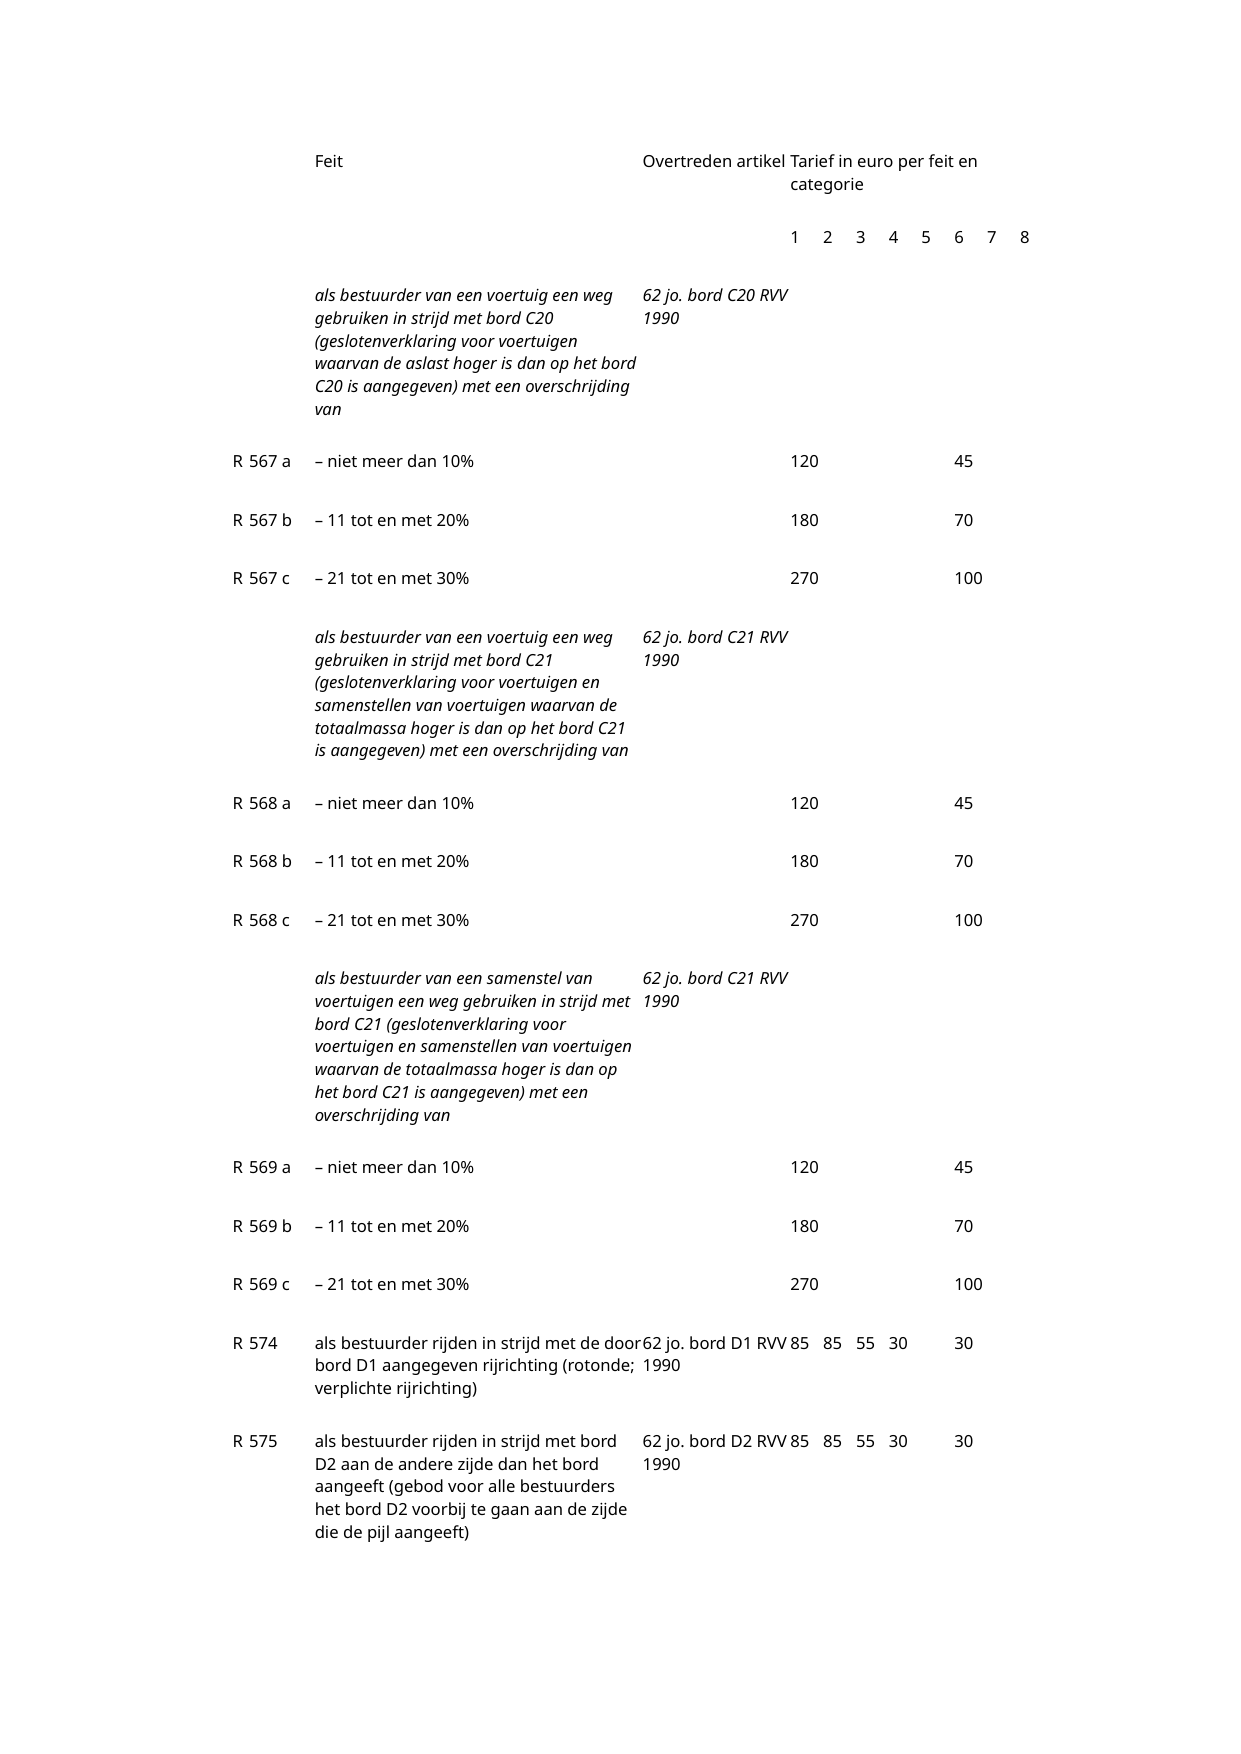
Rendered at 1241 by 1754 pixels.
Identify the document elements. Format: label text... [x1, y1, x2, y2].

table_cell R [233, 509, 249, 567]
table_cell als bestuurder van een voertuig een weg gebruiken in strijd met bord C20 (geslotenverklaring voor voertuigen waarvan de aslast hoger is dan op het bord C20 is aangegeven) met een overschrijding van [315, 284, 642, 450]
table_cell [987, 509, 1020, 567]
table_cell [643, 225, 790, 284]
table_cell R [233, 1156, 249, 1214]
table_cell [921, 967, 954, 1156]
table_cell [1020, 967, 1053, 1156]
table_cell [889, 509, 921, 567]
table_cell – 21 tot en met 30% [315, 1273, 642, 1331]
table_cell [856, 792, 888, 850]
table_cell 120 [790, 792, 823, 850]
table_cell [987, 792, 1020, 850]
table_cell [643, 567, 790, 625]
table_cell [889, 625, 921, 792]
table_cell [233, 625, 249, 792]
table_cell 45 [954, 792, 987, 850]
table_cell 574 [249, 1331, 282, 1429]
table_cell 569 [249, 1156, 282, 1214]
table_cell a [282, 1156, 314, 1214]
table_cell 569 [249, 1214, 282, 1273]
table_cell [282, 225, 314, 284]
table_cell [856, 1273, 888, 1331]
table_cell [643, 792, 790, 850]
table_cell 85 [823, 1331, 856, 1429]
table_cell [987, 1156, 1020, 1214]
table_cell als bestuurder rijden in strijd met de door bord D1 aangegeven rijrichting (rotonde; verplichte rijrichting) [315, 1331, 642, 1429]
table_cell 45 [954, 450, 987, 508]
table_cell [643, 1156, 790, 1214]
table_cell R [233, 850, 249, 908]
table_cell [1020, 450, 1053, 508]
table_cell [889, 967, 921, 1156]
table_cell [987, 850, 1020, 908]
table_cell – 21 tot en met 30% [315, 909, 642, 967]
table_cell c [282, 1273, 314, 1331]
table_cell [987, 567, 1020, 625]
table_cell [954, 284, 987, 450]
table_cell 8 [1020, 225, 1053, 284]
table_cell – niet meer dan 10% [315, 450, 642, 508]
table_cell [954, 625, 987, 792]
table_cell 62 jo. bord C20 RVV 1990 [643, 284, 790, 450]
table_cell 45 [954, 1156, 987, 1214]
table_cell [921, 1214, 954, 1273]
table_cell [790, 967, 823, 1156]
table_cell [1020, 1156, 1053, 1214]
table_cell 568 [249, 909, 282, 967]
table_cell [1020, 909, 1053, 967]
table_cell [889, 909, 921, 967]
table_cell [233, 967, 249, 1156]
table_cell [856, 509, 888, 567]
table_cell [823, 1156, 856, 1214]
table_cell [889, 450, 921, 508]
table_cell 55 [856, 1331, 888, 1429]
table_cell [249, 625, 282, 792]
table_cell 7 [987, 225, 1020, 284]
table_cell [1020, 792, 1053, 850]
table_cell [282, 1429, 314, 1573]
table_cell [987, 967, 1020, 1156]
table_cell 100 [954, 567, 987, 625]
table_cell – 21 tot en met 30% [315, 567, 642, 625]
table_cell R [233, 792, 249, 850]
table_cell [889, 1273, 921, 1331]
table_cell [282, 625, 314, 792]
table_cell [889, 792, 921, 850]
table_cell 180 [790, 850, 823, 908]
table_cell [823, 792, 856, 850]
table_cell 70 [954, 1214, 987, 1273]
table_cell [233, 225, 249, 284]
table_cell [1020, 567, 1053, 625]
table_cell [643, 909, 790, 967]
table_cell 100 [954, 909, 987, 967]
table_cell c [282, 567, 314, 625]
table_header Overtreden artikel [643, 150, 790, 225]
table_cell a [282, 792, 314, 850]
table_cell [249, 967, 282, 1156]
table_cell [249, 284, 282, 450]
table_cell 575 [249, 1429, 282, 1573]
table_cell [856, 909, 888, 967]
table_cell [987, 1273, 1020, 1331]
table_cell a [282, 450, 314, 508]
table_cell [856, 625, 888, 792]
table_cell b [282, 850, 314, 908]
table_cell [987, 450, 1020, 508]
table_cell 567 [249, 567, 282, 625]
table_cell R [233, 1273, 249, 1331]
table_cell [1020, 1214, 1053, 1273]
table_cell 85 [790, 1429, 823, 1573]
table_cell [1020, 1331, 1053, 1429]
table_header [233, 150, 249, 225]
table_cell 567 [249, 509, 282, 567]
table_cell [921, 909, 954, 967]
table_cell [921, 450, 954, 508]
table_cell [790, 284, 823, 450]
table_cell als bestuurder van een samenstel van voertuigen een weg gebruiken in strijd met bord C21 (geslotenverklaring voor voertuigen en samenstellen van voertuigen waarvan de totaalmassa hoger is dan op het bord C21 is aangegeven) met een overschrijding van [315, 967, 642, 1156]
table_cell 270 [790, 1273, 823, 1331]
table_cell [856, 1156, 888, 1214]
table_cell b [282, 509, 314, 567]
table_cell [921, 284, 954, 450]
table_cell – niet meer dan 10% [315, 792, 642, 850]
table_cell R [233, 1331, 249, 1429]
table_cell [282, 1331, 314, 1429]
table_cell [921, 1331, 954, 1429]
table_cell [1020, 625, 1053, 792]
table_cell [889, 1214, 921, 1273]
table_cell 120 [790, 1156, 823, 1214]
table_cell [823, 567, 856, 625]
table_cell 30 [954, 1331, 987, 1429]
table_cell [987, 625, 1020, 792]
table_cell [987, 284, 1020, 450]
table_cell [315, 225, 642, 284]
table_cell [921, 1429, 954, 1573]
table_cell c [282, 909, 314, 967]
table_cell [856, 850, 888, 908]
table_header Tarief in euro per feit en categorie [790, 150, 1053, 225]
table_cell 62 jo. bord C21 RVV 1990 [643, 625, 790, 792]
table_cell [823, 1214, 856, 1273]
table_cell [921, 850, 954, 908]
table_cell [889, 850, 921, 908]
table_cell – 11 tot en met 20% [315, 509, 642, 567]
table_cell [954, 967, 987, 1156]
table_cell – 11 tot en met 20% [315, 1214, 642, 1273]
table_cell [823, 850, 856, 908]
table_cell 569 [249, 1273, 282, 1331]
table_cell [1020, 1429, 1053, 1573]
table_cell R [233, 567, 249, 625]
table_cell [823, 909, 856, 967]
table_cell [856, 450, 888, 508]
table_cell [1020, 509, 1053, 567]
table_cell als bestuurder rijden in strijd met bord D2 aan de andere zijde dan het bord aangeeft (gebod voor alle bestuurders het bord D2 voorbij te gaan aan de zijde die de pijl aangeeft) [315, 1429, 642, 1573]
table_cell 6 [954, 225, 987, 284]
table_cell [856, 1214, 888, 1273]
table_cell [823, 450, 856, 508]
table_cell – 11 tot en met 20% [315, 850, 642, 908]
table_header [249, 150, 282, 225]
table_cell [282, 284, 314, 450]
table_cell 70 [954, 850, 987, 908]
table_cell 2 [823, 225, 856, 284]
table_cell 568 [249, 850, 282, 908]
table_cell 30 [954, 1429, 987, 1573]
table_cell [1020, 1273, 1053, 1331]
table_cell 30 [889, 1429, 921, 1573]
table_cell 30 [889, 1331, 921, 1429]
table_cell [233, 284, 249, 450]
table_cell 100 [954, 1273, 987, 1331]
table_header Feit [315, 150, 642, 225]
table_cell [921, 567, 954, 625]
table_cell [889, 284, 921, 450]
table_cell 270 [790, 567, 823, 625]
table_cell 85 [790, 1331, 823, 1429]
table_cell [823, 284, 856, 450]
table_cell [921, 1156, 954, 1214]
table_cell [921, 1273, 954, 1331]
table_cell [643, 509, 790, 567]
table_cell b [282, 1214, 314, 1273]
table_cell 85 [823, 1429, 856, 1573]
table_cell [987, 1331, 1020, 1429]
table_cell [921, 792, 954, 850]
table_cell 4 [889, 225, 921, 284]
table_cell [856, 284, 888, 450]
table_cell [889, 1156, 921, 1214]
table_cell 568 [249, 792, 282, 850]
table_cell [282, 967, 314, 1156]
table_cell [1020, 850, 1053, 908]
table_cell [643, 850, 790, 908]
table_cell [987, 1429, 1020, 1573]
table_header [282, 150, 314, 225]
table_cell [856, 567, 888, 625]
table_cell R [233, 1214, 249, 1273]
table_cell [643, 1214, 790, 1273]
table_cell 62 jo. bord C21 RVV 1990 [643, 967, 790, 1156]
table_cell [921, 509, 954, 567]
table_cell – niet meer dan 10% [315, 1156, 642, 1214]
table_cell [987, 1214, 1020, 1273]
table_cell [921, 625, 954, 792]
table_cell 62 jo. bord D2 RVV 1990 [643, 1429, 790, 1573]
table_cell [823, 967, 856, 1156]
table_cell 180 [790, 509, 823, 567]
table_cell 3 [856, 225, 888, 284]
table_cell 5 [921, 225, 954, 284]
table_cell [823, 625, 856, 792]
table_cell 567 [249, 450, 282, 508]
table_cell 120 [790, 450, 823, 508]
table_cell als bestuurder van een voertuig een weg gebruiken in strijd met bord C21 (geslotenverklaring voor voertuigen en samenstellen van voertuigen waarvan de totaalmassa hoger is dan op het bord C21 is aangegeven) met een overschrijding van [315, 625, 642, 792]
table_cell [643, 450, 790, 508]
table_cell 270 [790, 909, 823, 967]
table_cell [1020, 284, 1053, 450]
table_cell [823, 1273, 856, 1331]
table_cell 55 [856, 1429, 888, 1573]
table_cell 1 [790, 225, 823, 284]
table_cell 62 jo. bord D1 RVV 1990 [643, 1331, 790, 1429]
table_cell [643, 1273, 790, 1331]
table_cell [856, 967, 888, 1156]
table_cell 70 [954, 509, 987, 567]
table_cell [987, 909, 1020, 967]
table_cell [823, 509, 856, 567]
table_cell [249, 225, 282, 284]
table_cell [790, 625, 823, 792]
table_cell R [233, 909, 249, 967]
table_cell 180 [790, 1214, 823, 1273]
table_cell R [233, 450, 249, 508]
table_cell R [233, 1429, 249, 1573]
table_cell [889, 567, 921, 625]
